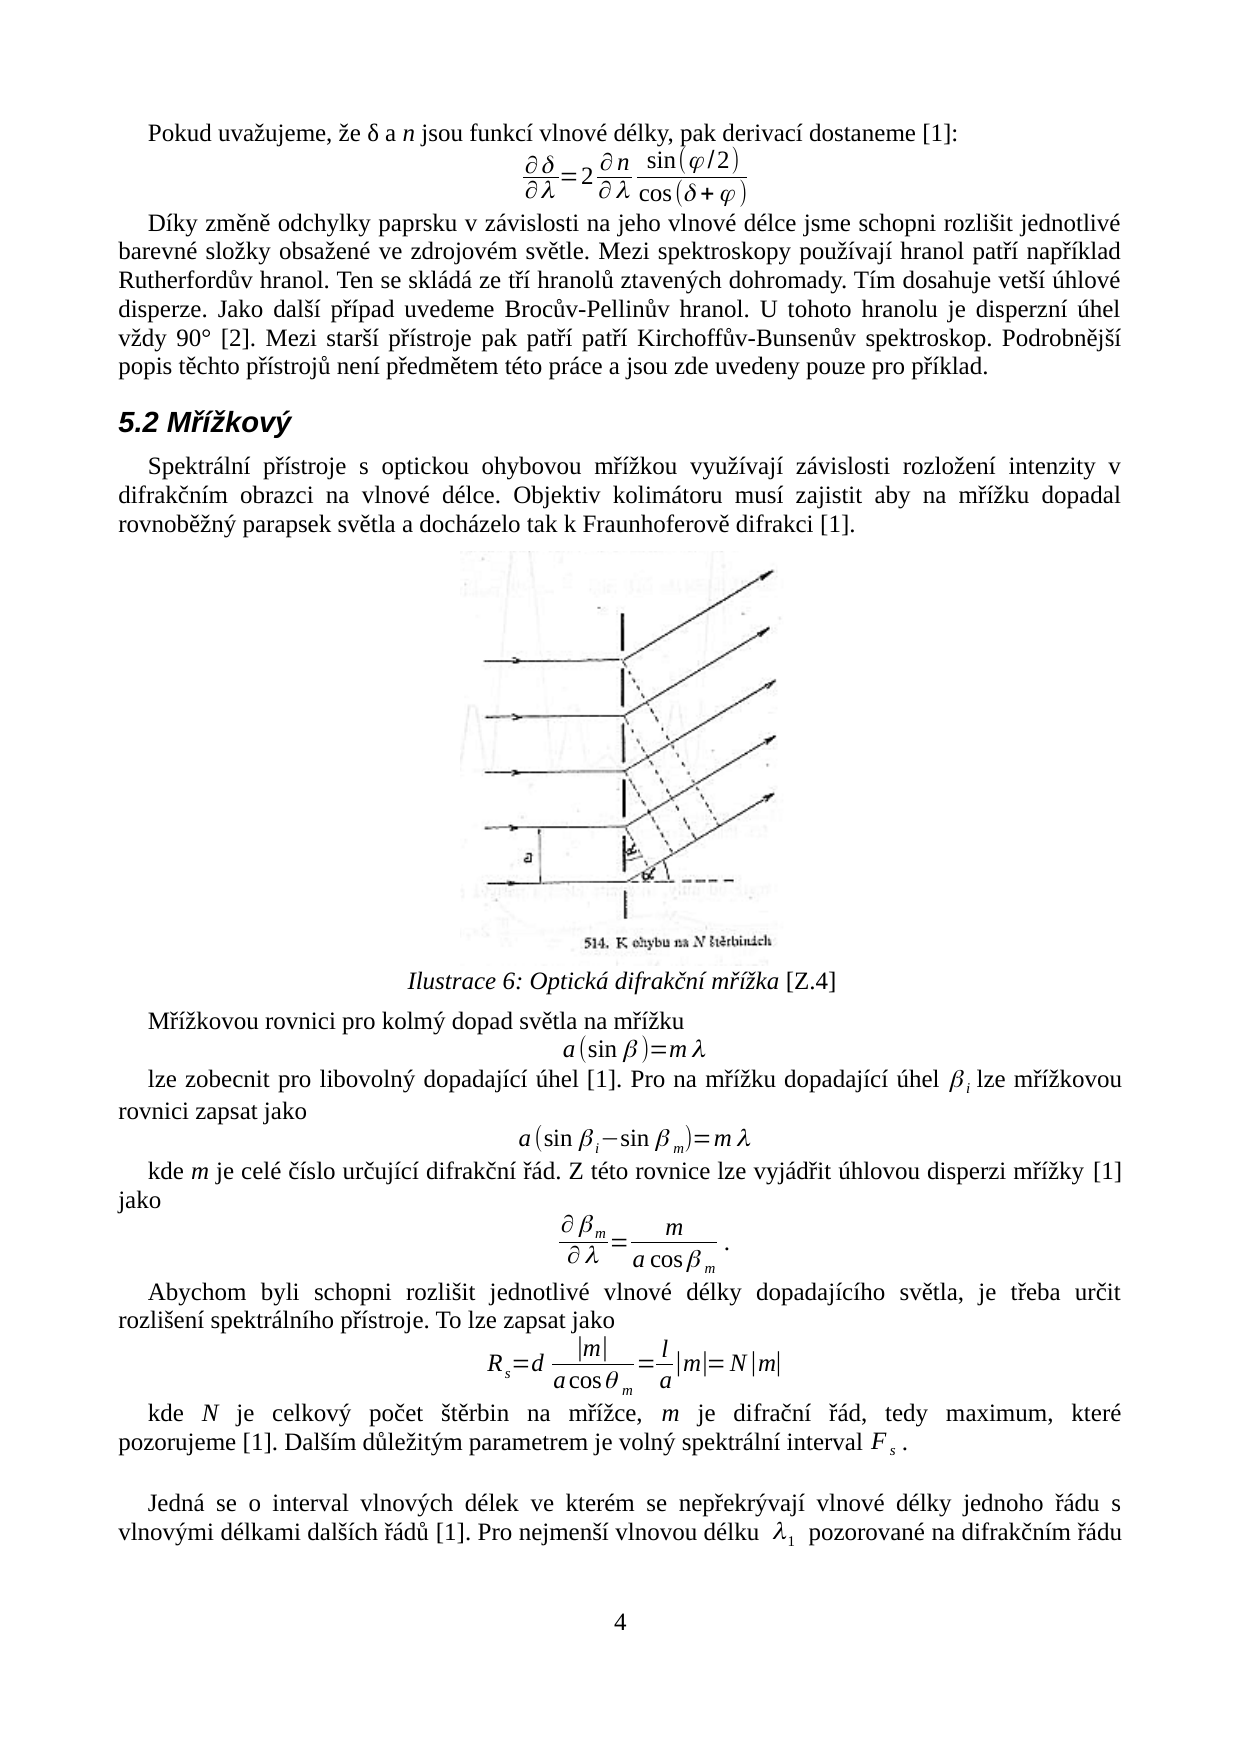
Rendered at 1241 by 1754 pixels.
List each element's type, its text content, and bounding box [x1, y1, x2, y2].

subtitle 5.2 Mřížkový [118, 405, 1122, 439]
text Mřížkovou rovnici pro kolmý dopad světla na mřížku [118, 537, 1123, 1035]
text . [118, 1214, 1122, 1277]
text Pokud uvažujeme, že δ a n jsou funkcí vlnové délky, pak derivací dostaneme [1]: [118, 118, 1122, 147]
text kde m je celé číslo určující difrakční řád. Z této rovnice lze vyjádřit úhlovou disperzi mřížky [1] jako [118, 1156, 1122, 1214]
text Jedná se o interval vlnových délek ve kterém se nepřekrývají vlnové délky jednoho řádu s vlnovými délkami dalších řádů [1]. Pro nejmenší vlnovou délku pozorované na difrakčním řádu [118, 1488, 1122, 1549]
text lze zobecnit pro libovolný dopadající úhel [1]. Pro na mřížku dopadající úhellze mřížkovou rovnici zapsat jako [118, 1064, 1122, 1125]
picture [460, 551, 784, 966]
text kde N je celkový počet štěrbin na mřížce, m je difrační řád, tedy maximum, které pozorujeme [1]. Dalším důležitým parametrem je volný spektrální interval. [118, 1398, 1122, 1459]
text Abychom byli schopni rozlišit jednotlivé vlnové délky dopadajícího světla, je třeba určit rozlišení spektrálního přístroje. To lze zapsat jako [118, 1277, 1122, 1334]
text Díky změně odchylky paprsku v závislosti na jeho vlnové délce jsme schopni rozlišit jednotlivé barevné složky obsažené ve zdrojovém světle. Mezi spektroskopy používají hranol patří například Rutherfordův hranol. Ten se skládá ze tří hranolů ztavených dohromady. Tím dosahuje vetší úhlové disperze. Jako další případ uvedeme Brocův-Pellinův hranol. U tohoto hranolu je disperzní úhel vždy 90° [2]. Mezi starší přístroje pak patří patří Kirchoffův-Bunsenův spektroskop. Podrobnější popis těchto přístrojů není předmětem této práce a jsou zde uvedeny pouze pro příklad. [118, 208, 1122, 380]
text Ilustrace 6: Optická difrakční mřížka [Z.4] [120, 966, 1123, 995]
text Spektrální přístroje s optickou ohybovou mřížkou využívají závislosti rozložení intenzity v difrakčním obrazci na vlnové délce. Objektiv kolimátoru musí zajistit aby na mřížku dopadal rovnoběžný parapsek světla a docházelo tak k Fraunhoferově difrakci [1]. [118, 451, 1122, 537]
